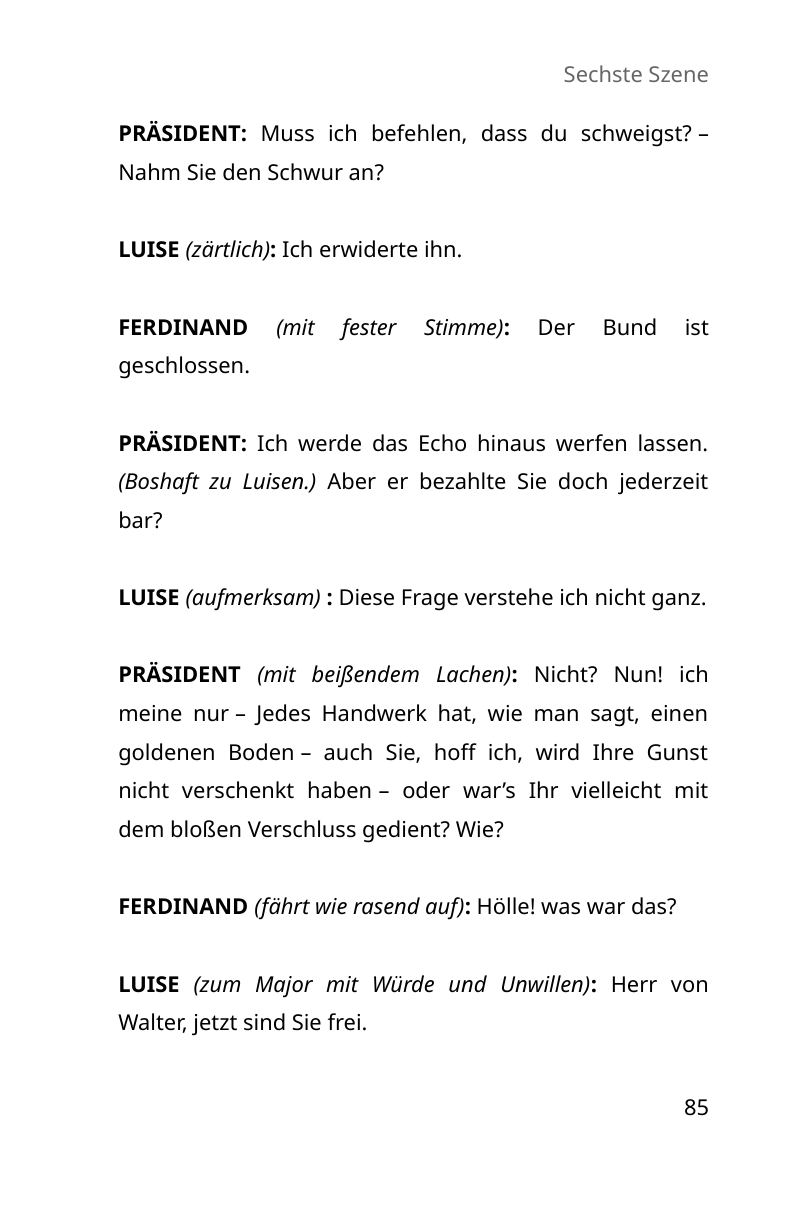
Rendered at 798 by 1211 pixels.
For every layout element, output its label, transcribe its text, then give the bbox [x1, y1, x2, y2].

text LUISE (zärtlich): Ich erwiderte ihn. [118, 207, 709, 264]
text FERDINAND (fährt wie rasend auf): Hölle! was war das? [118, 864, 709, 921]
text PRÄSIDENT: Ich werde das Echo hinaus werfen lassen. (Boshaft zu Luisen.) Aber er bezahlte Sie doch jederzeit bar? [118, 401, 709, 534]
text PRÄSIDENT: Muss ich befehlen, dass du schweigst? – Nahm Sie den Schwur an? [118, 118, 709, 187]
text LUISE (aufmerksam) : Diese Frage verstehe ich nicht ganz. [118, 555, 709, 612]
text LUISE (zum Major mit Würde und Unwillen): Herr von Walter, jetzt sind Sie frei. [118, 942, 709, 1037]
text FERDINAND (mit fester Stimme): Der Bund ist geschlossen. [118, 285, 709, 380]
text PRÄSIDENT (mit beißendem Lachen): Nicht? Nun! ich meine nur – Jedes Handwerk hat, wie man sagt, einen goldenen Boden – auch Sie, hoff ich, wird Ihre Gunst nicht verschenkt haben – oder war’s Ihr vielleicht mit dem bloßen Verschluss gedient? Wie? [118, 632, 709, 844]
